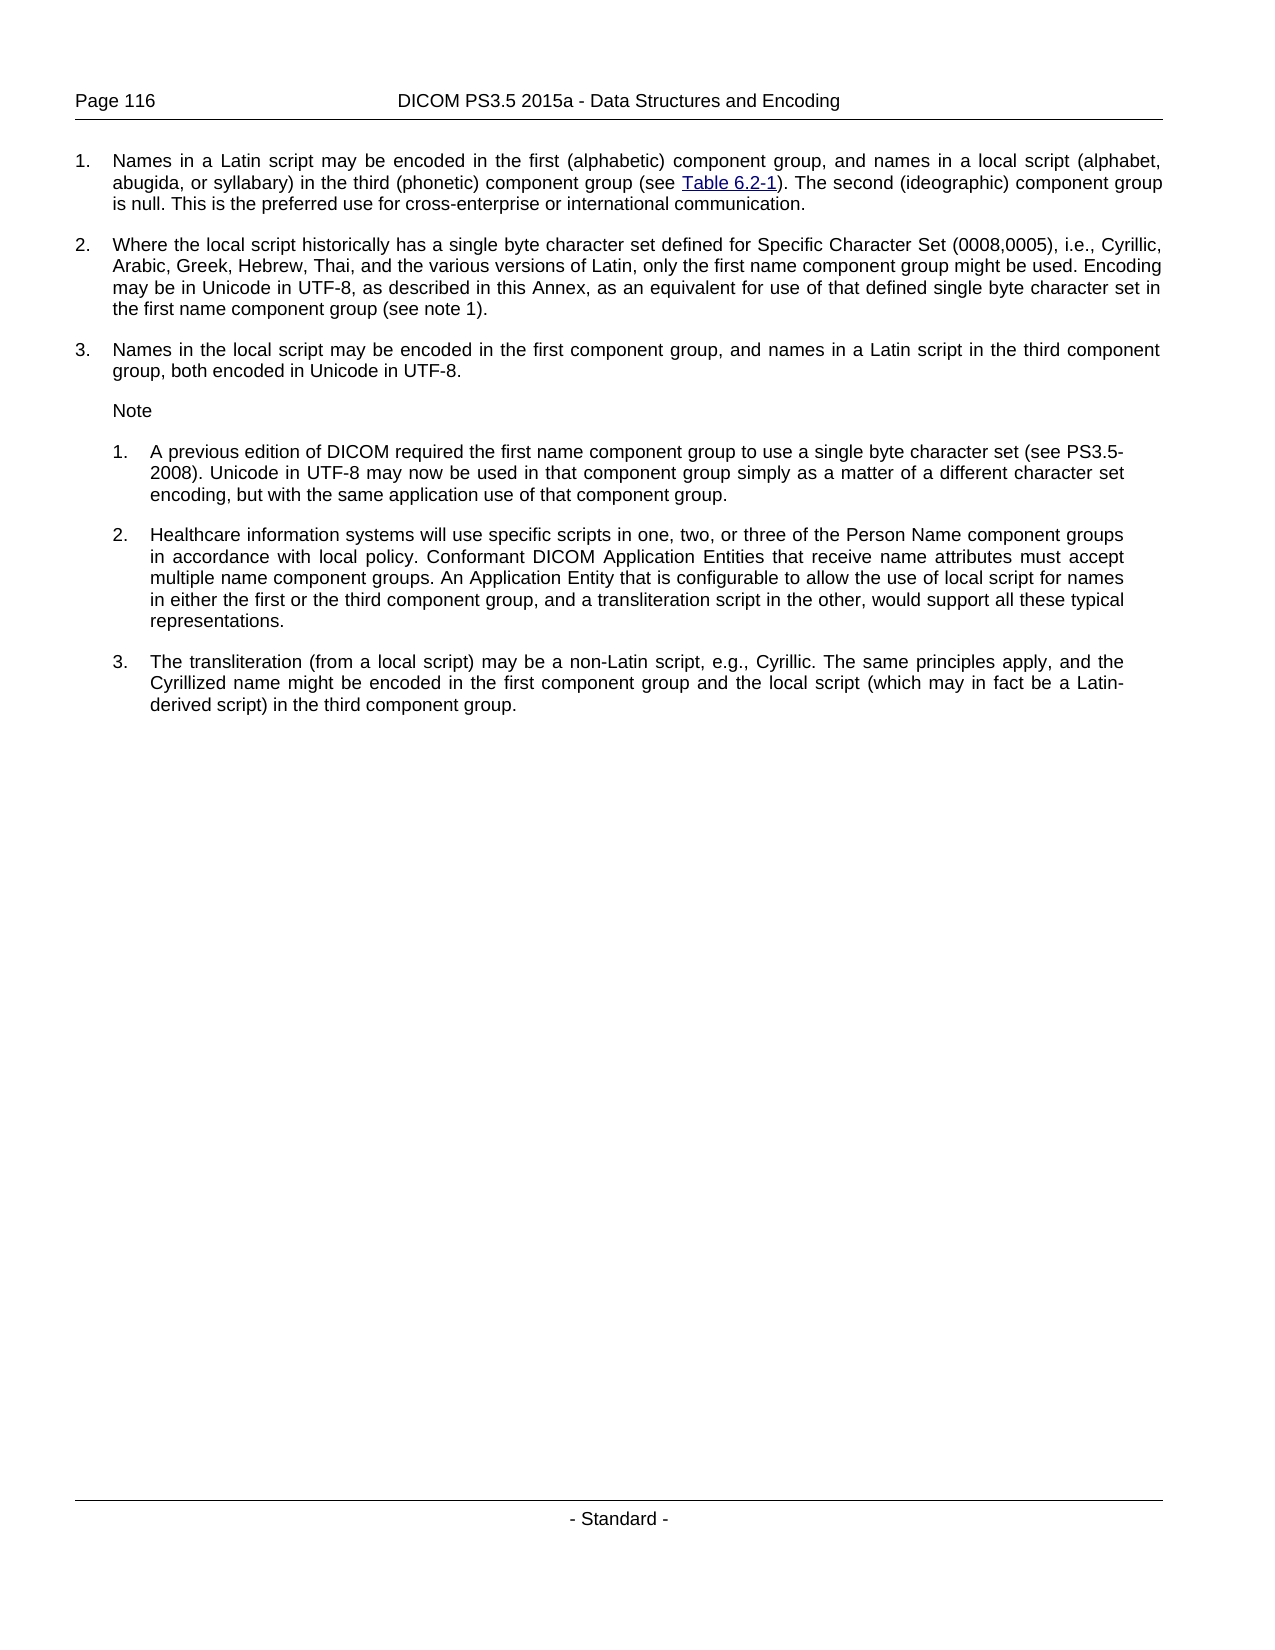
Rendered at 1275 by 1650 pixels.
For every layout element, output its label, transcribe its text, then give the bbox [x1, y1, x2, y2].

list Names in the local script may be encoded in the first component group, and names in a Latin script in the third component group, both encoded in Unicode in UTF-8. [75, 338, 1162, 382]
list Where the local script historically has a single byte character set defined for Specific Character Set (0008,0005), i.e., Cyrillic, Arabic, Greek, Hebrew, Thai, and the various versions of Latin, only the first name component group might be used. Encoding may be in Unicode in UTF-8, as described in this Annex, as an equivalent for use of that defined single byte character set in the first name component group (see note 1). [75, 233, 1162, 320]
list Names in a Latin script may be encoded in the first (alphabetic) component group, and names in a local script (alphabet, abugida, or syllabary) in the third (phonetic) component group (see Table 6.2-1). The second (ideographic) component group is null. This is the preferred use for cross-enterprise or international communication. [75, 150, 1162, 215]
text Note [112, 400, 1125, 422]
list Healthcare information systems will use specific scripts in one, two, or three of the Person Name component groups in accordance with local policy. Conformant DICOM Application Entities that receive name attributes must accept multiple name component groups. An Application Entity that is configurable to allow the use of local script for names in either the first or the third component group, and a transliteration script in the other, would support all these typical representations. [112, 524, 1125, 632]
list A previous edition of DICOM required the first name component group to use a single byte character set (see PS3.5-2008). Unicode in UTF-8 may now be used in that component group simply as a matter of a different character set encoding, but with the same application use of that component group. [112, 441, 1125, 505]
list The transliteration (from a local script) may be a non-Latin script, e.g., Cyrillic. The same principles apply, and the Cyrillized name might be encoded in the first component group and the local script (which may in fact be a Latin-derived script) in the third component group. [112, 651, 1125, 715]
